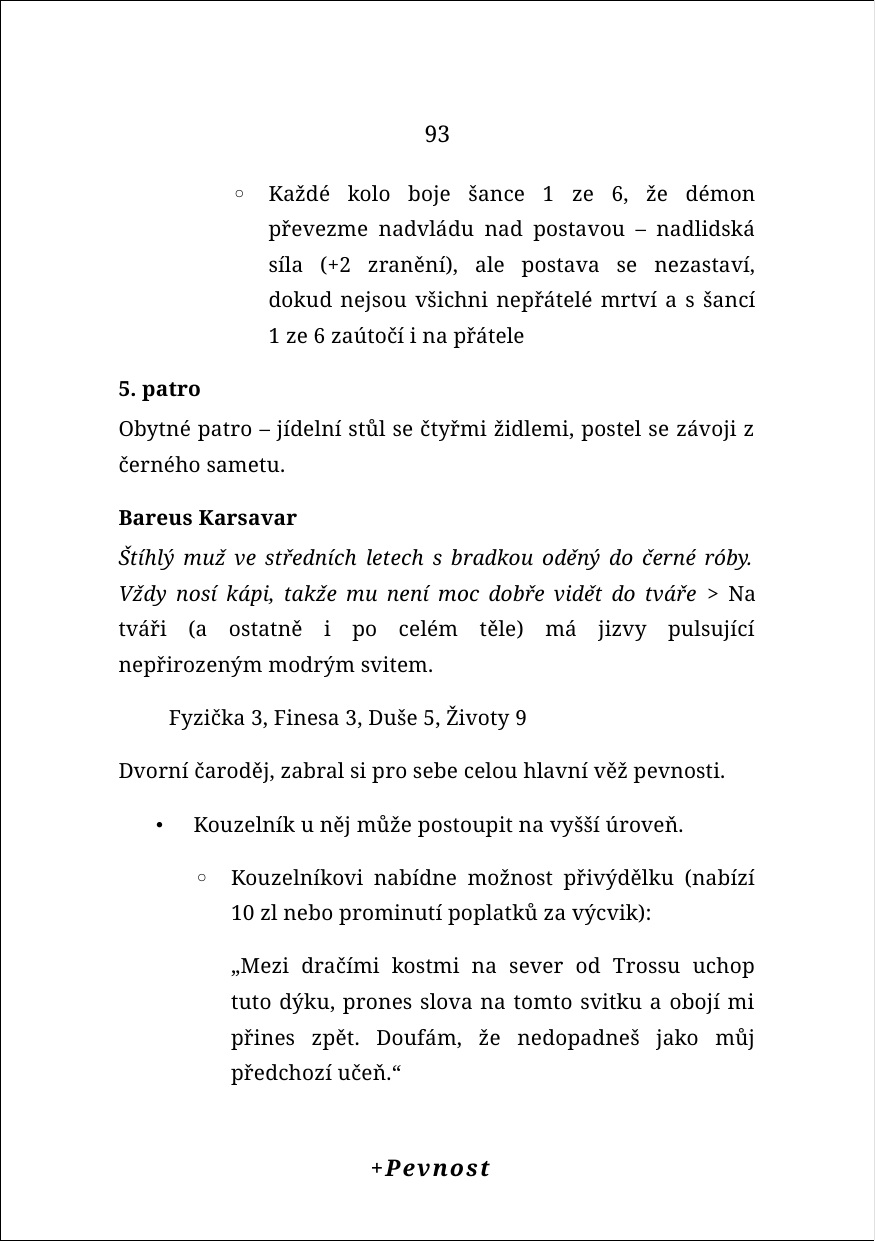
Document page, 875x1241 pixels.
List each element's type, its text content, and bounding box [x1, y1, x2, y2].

subtitle 5. patro [118, 374, 756, 403]
text Fyzička 3, Finesa 3, Duše 5, Životy 9 [168, 703, 756, 732]
text Štíhlý muž ve středních letech s bradkou oděný do černé róby. Vždy nosí kápi, takže mu není moc dobře vidět do tváře > Na tváři (a ostatně i po celém těle) má jizvy pulsující nepřirozeným modrým svitem. [118, 543, 756, 678]
text Dvorní čaroděj, zabral si pro sebe celou hlavní věž pevnosti. [118, 756, 756, 785]
list Kouzelníkovi nabídne možnost přivýdělku (nabízí 10 zl nebo prominutí poplatků za výcvik): [193, 863, 756, 927]
text Obytné patro – jídelní stůl se čtyřmi židlemi, postel se závoji z černého sametu. [118, 414, 756, 478]
subtitle Bareus Karsavar [118, 503, 756, 532]
list Každé kolo boje šance 1 ze 6, že démon převezme nadvládu nad postavou – nadlidská síla (+2 zranění), ale postava se nezastaví, dokud nejsou všichni nepřátelé mrtví a s šancí 1 ze 6 zaútočí i na přátele [231, 179, 756, 349]
list „Mezi dračími kostmi na sever od Trossu uchop tuto dýku, prones slova na tomto svitku a obojí mi přines zpět. Doufám, že nedopadneš jako můj předchozí učeň.“ [193, 952, 756, 1087]
list Kouzelník u něj může postoupit na vyšší úroveň. [156, 810, 756, 838]
